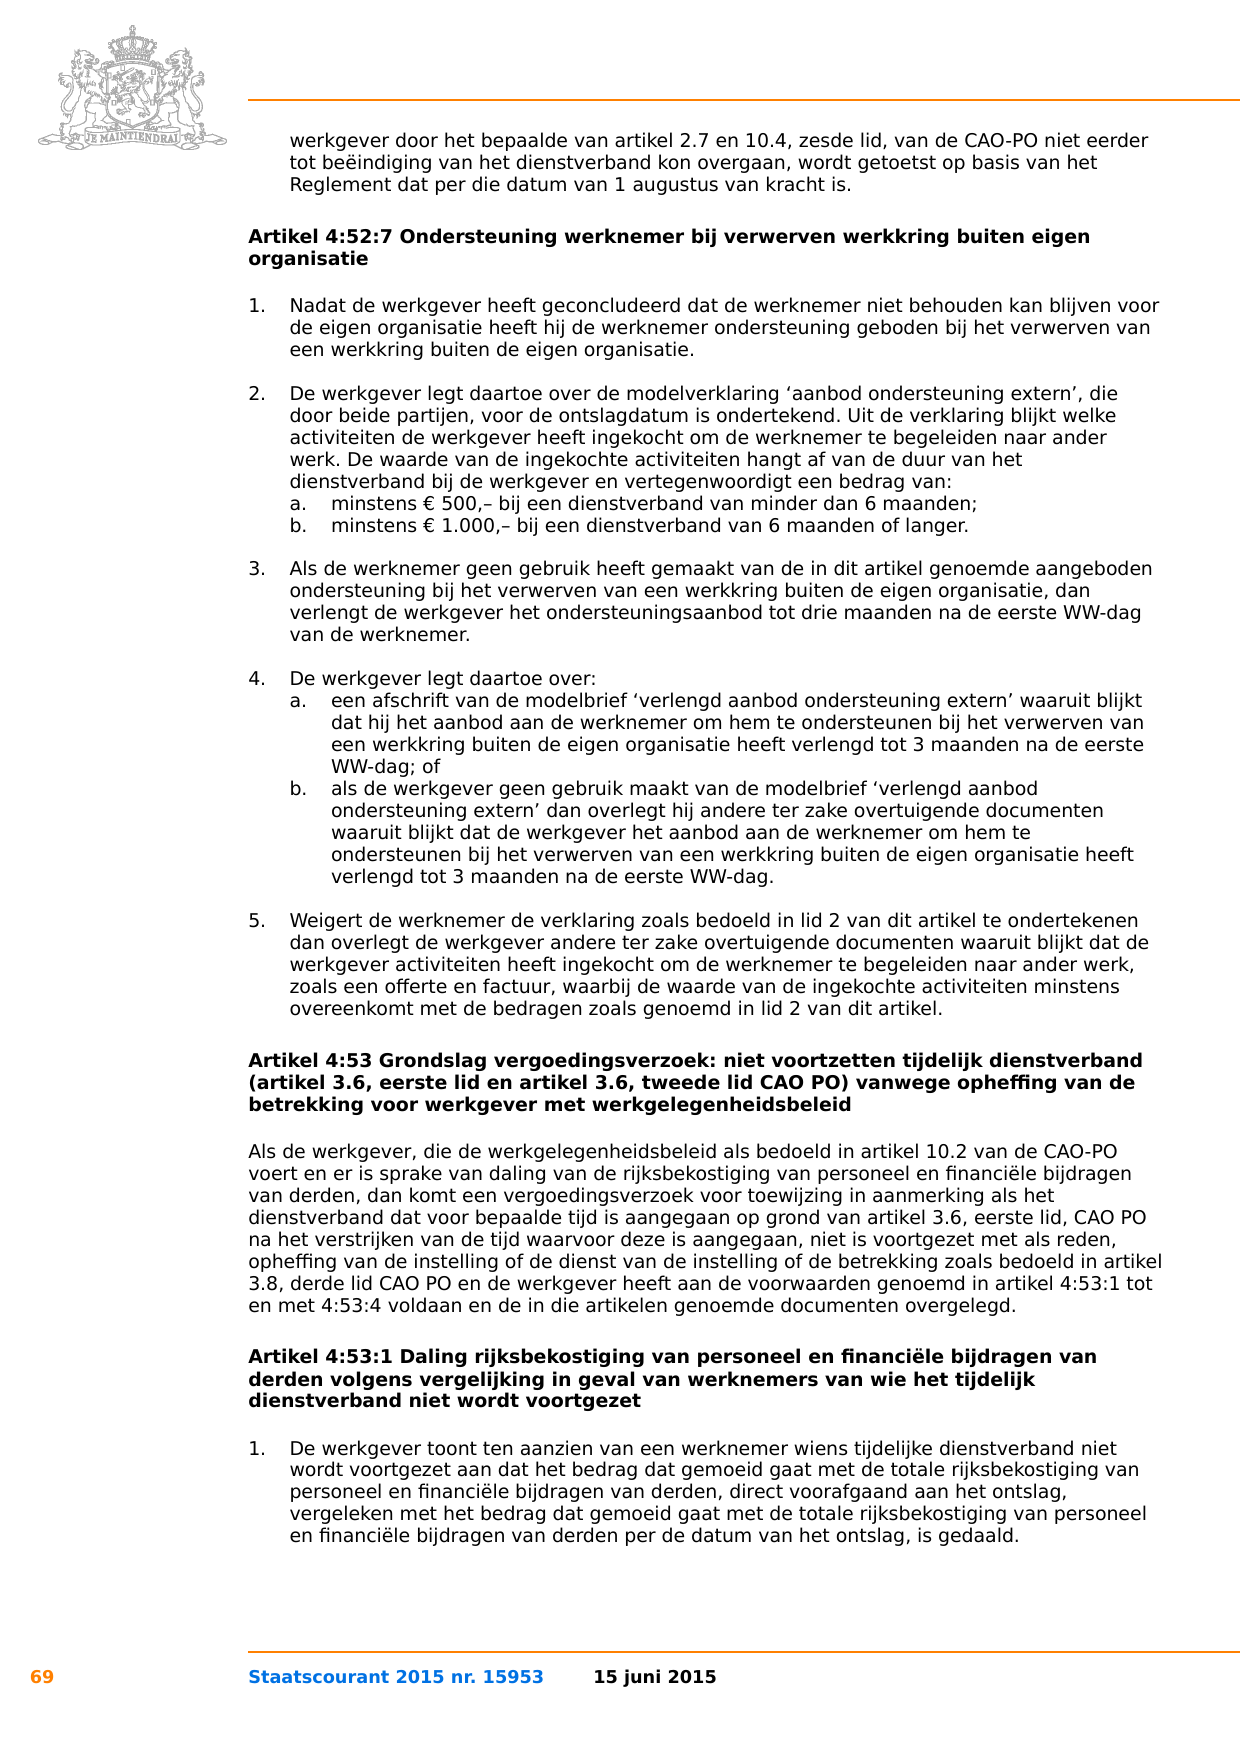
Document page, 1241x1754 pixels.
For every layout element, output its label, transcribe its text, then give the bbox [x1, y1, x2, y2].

text a. minstens € 500,– bij een dienstverband van minder dan 6 maanden; [289, 492, 1163, 514]
subtitle Artikel 4:52:7 Ondersteuning werknemer bij verwerven werkkring buiten eigen organisatie [248, 226, 1163, 270]
text a. een afschrift van de modelbrief ‘verlengd aanbod ondersteuning extern’ waaruit blijkt dat hij het aanbod aan de werknemer om hem te ondersteunen bij het verwerven van een werkkring buiten de eigen organisatie heeft verlengd tot 3 maanden na de eerste WW-dag; of [289, 690, 1163, 778]
text 1. Nadat de werkgever heeft geconcludeerd dat de werknemer niet behouden kan blijven voor de eigen organisatie heeft hij de werknemer ondersteuning geboden bij het verwerven van een werkkring buiten de eigen organisatie. [248, 295, 1163, 361]
subtitle Artikel 4:53:1 Daling rijksbekostiging van personeel en financiële bijdragen van derden volgens vergelijking in geval van werknemers van wie het tijdelijk dienstverband niet wordt voortgezet [248, 1346, 1163, 1412]
text werkgever door het bepaalde van artikel 2.7 en 10.4, zesde lid, van de CAO-PO niet eerder tot beëindiging van het dienstverband kon overgaan, wordt getoetst op basis van het Reglement dat per die datum van 1 augustus van kracht is. [248, 130, 1163, 196]
text b. als de werkgever geen gebruik maakt van de modelbrief ‘verlengd aanbod ondersteuning extern’ dan overlegt hij andere ter zake overtuigende documenten waaruit blijkt dat de werkgever het aanbod aan de werknemer om hem te ondersteunen bij het verwerven van een werkkring buiten de eigen organisatie heeft verlengd tot 3 maanden na de eerste WW-dag. [289, 778, 1163, 888]
text 4. De werkgever legt daartoe over: [248, 668, 1163, 690]
text Als de werkgever, die de werkgelegenheidsbeleid als bedoeld in artikel 10.2 van de CAO-PO voert en er is sprake van daling van de rijksbekostiging van personeel en financiële bijdragen van derden, dan komt een vergoedingsverzoek voor toewijzing in aanmerking als het dienstverband dat voor bepaalde tijd is aangegaan op grond van artikel 3.6, eerste lid, CAO PO na het verstrijken van de tijd waarvoor deze is aangegaan, niet is voortgezet met als reden, opheffing van de instelling of de dienst van de instelling of de betrekking zoals bedoeld in artikel 3.8, derde lid CAO PO en de werkgever heeft aan de voorwaarden genoemd in artikel 4:53:1 tot en met 4:53:4 voldaan en de in die artikelen genoemde documenten overgelegd. [248, 1141, 1163, 1316]
picture [38, 25, 227, 150]
subtitle Artikel 4:53 Grondslag vergoedingsverzoek: niet voortzetten tijdelijk dienstverband (artikel 3.6, eerste lid en artikel 3.6, tweede lid CAO PO) vanwege opheffing van de betrekking voor werkgever met werkgelegenheidsbeleid [248, 1050, 1163, 1116]
text 5. Weigert de werknemer de verklaring zoals bedoeld in lid 2 van dit artikel te ondertekenen dan overlegt de werkgever andere ter zake overtuigende documenten waaruit blijkt dat de werkgever activiteiten heeft ingekocht om de werknemer te begeleiden naar ander werk, zoals een offerte en factuur, waarbij de waarde van de ingekochte activiteiten minstens overeenkomt met de bedragen zoals genoemd in lid 2 van dit artikel. [248, 910, 1163, 1020]
text b. minstens € 1.000,– bij een dienstverband van 6 maanden of langer. [289, 514, 1163, 536]
text 3. Als de werknemer geen gebruik heeft gemaakt van de in dit artikel genoemde aangeboden ondersteuning bij het verwerven van een werkkring buiten de eigen organisatie, dan verlengt de werkgever het ondersteuningsaanbod tot drie maanden na de eerste WW-dag van de werknemer. [248, 558, 1163, 646]
text 2. De werkgever legt daartoe over de modelverklaring ‘aanbod ondersteuning extern’, die door beide partijen, voor de ontslagdatum is ondertekend. Uit de verklaring blijkt welke activiteiten de werkgever heeft ingekocht om de werknemer te begeleiden naar ander werk. De waarde van de ingekochte activiteiten hangt af van de duur van het dienstverband bij de werkgever en vertegenwoordigt een bedrag van: [248, 383, 1163, 492]
text 1. De werkgever toont ten aanzien van een werknemer wiens tijdelijke dienstverband niet wordt voortgezet aan dat het bedrag dat gemoeid gaat met de totale rijksbekostiging van personeel en financiële bijdragen van derden, direct voorafgaand aan het ontslag, vergeleken met het bedrag dat gemoeid gaat met de totale rijksbekostiging van personeel en financiële bijdragen van derden per de datum van het ontslag, is gedaald. [248, 1437, 1163, 1547]
